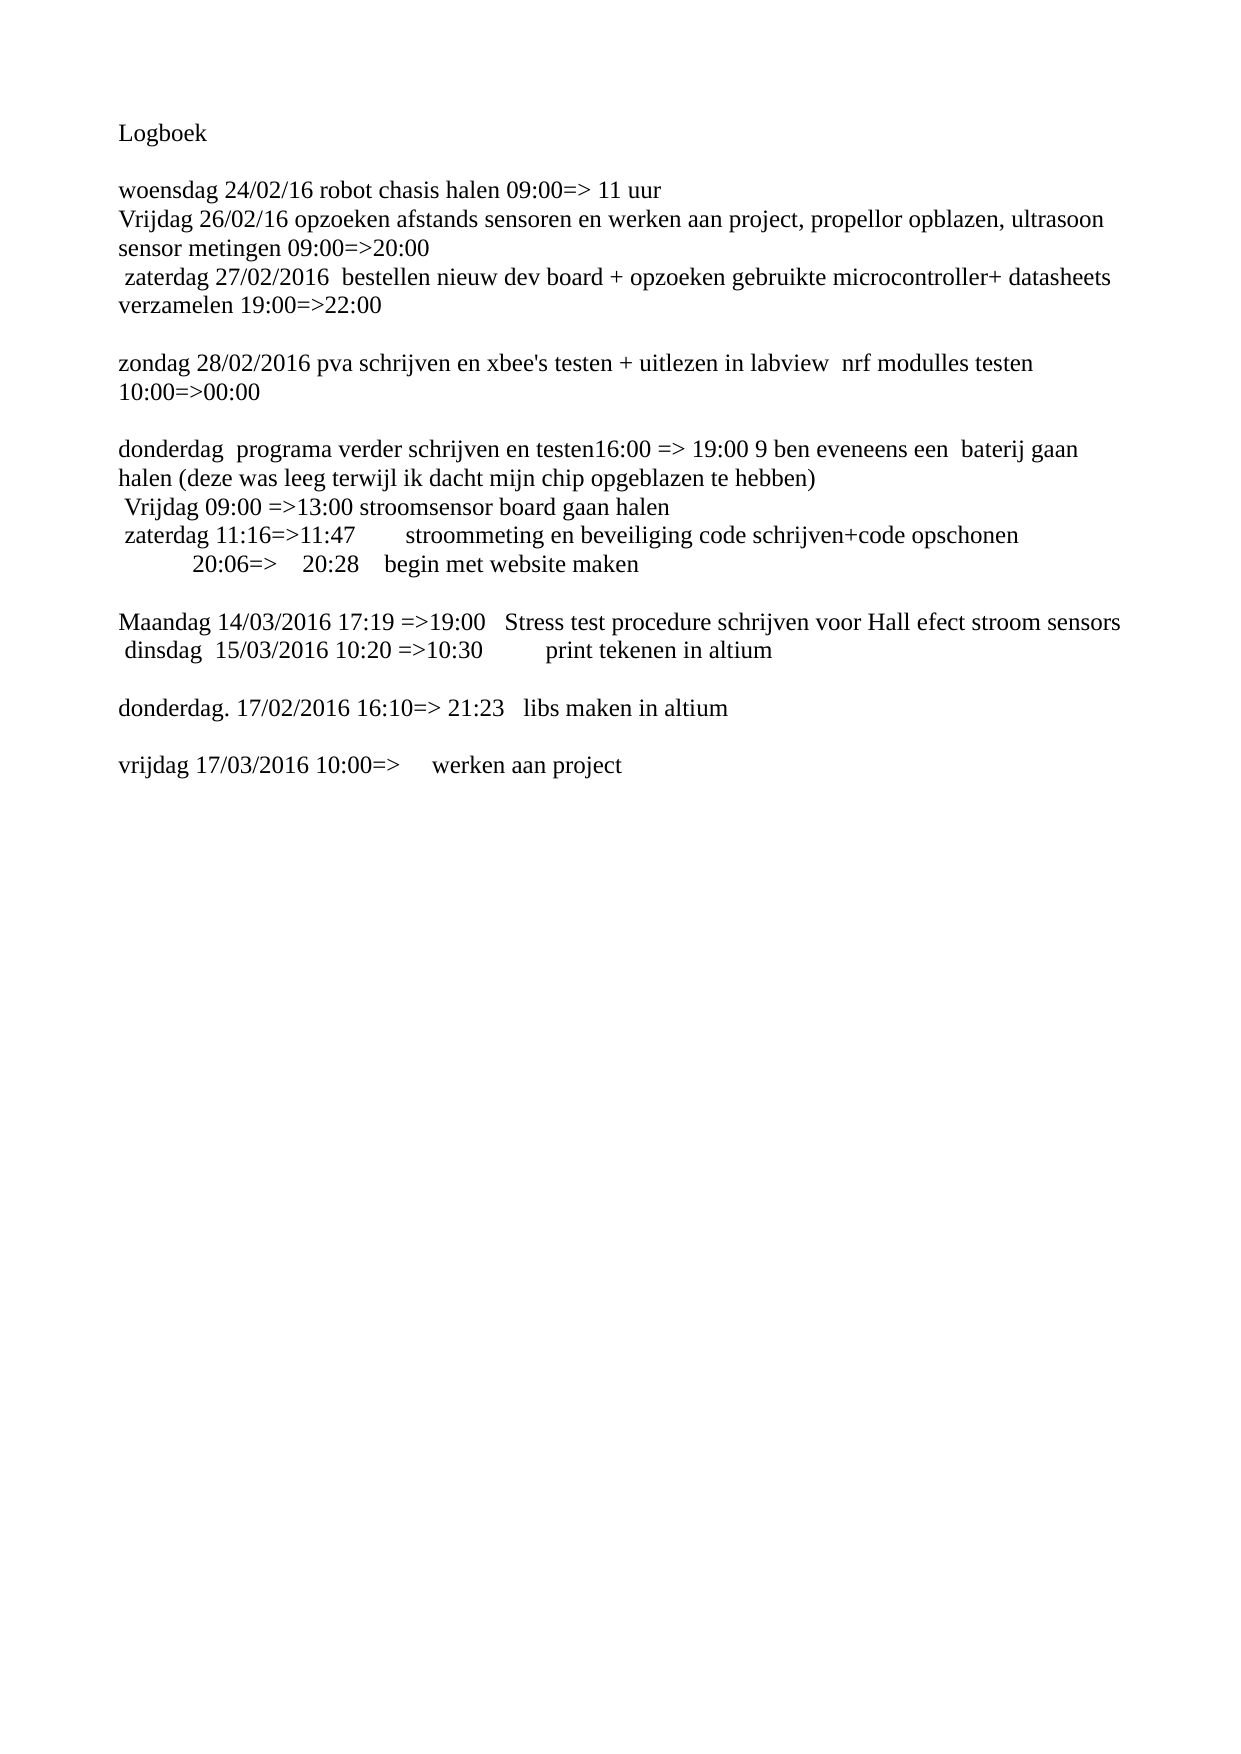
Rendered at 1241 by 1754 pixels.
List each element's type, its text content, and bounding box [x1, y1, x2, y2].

text zaterdag 27/02/2016 bestellen nieuw dev board + opzoeken gebruikte microcontroller+ datasheets verzamelen 19:00=>22:00 [118, 262, 1122, 319]
text dinsdag 15/03/2016 10:20 =>10:30 print tekenen in altium [118, 636, 1122, 664]
text zaterdag 11:16=>11:47 stroommeting en beveiliging code schrijven+code opschonen [118, 521, 1122, 549]
text Maandag 14/03/2016 17:19 =>19:00 Stress test procedure schrijven voor Hall efect stroom sensors [118, 607, 1122, 636]
text 20:06=> 20:28 begin met website maken [118, 549, 1122, 578]
text donderdag programa verder schrijven en testen16:00 => 19:00 9 ben eveneens een baterij gaan halen (deze was leeg terwijl ik dacht mijn chip opgeblazen te hebben) [118, 434, 1122, 492]
text donderdag. 17/02/2016 16:10=> 21:23 libs maken in altium [118, 693, 1122, 722]
text Vrijdag 26/02/16 opzoeken afstands sensoren en werken aan project, propellor opblazen, ultrasoon sensor metingen 09:00=>20:00 [118, 204, 1122, 262]
text vrijdag 17/03/2016 10:00=> werken aan project [118, 751, 1122, 779]
text Vrijdag 09:00 =>13:00 stroomsensor board gaan halen [118, 492, 1122, 521]
text Logboek [118, 118, 1122, 147]
text zondag 28/02/2016 pva schrijven en xbee's testen + uitlezen in labview nrf modulles testen 10:00=>00:00 [118, 348, 1122, 406]
text woensdag 24/02/16 robot chasis halen 09:00=> 11 uur [118, 176, 1122, 204]
